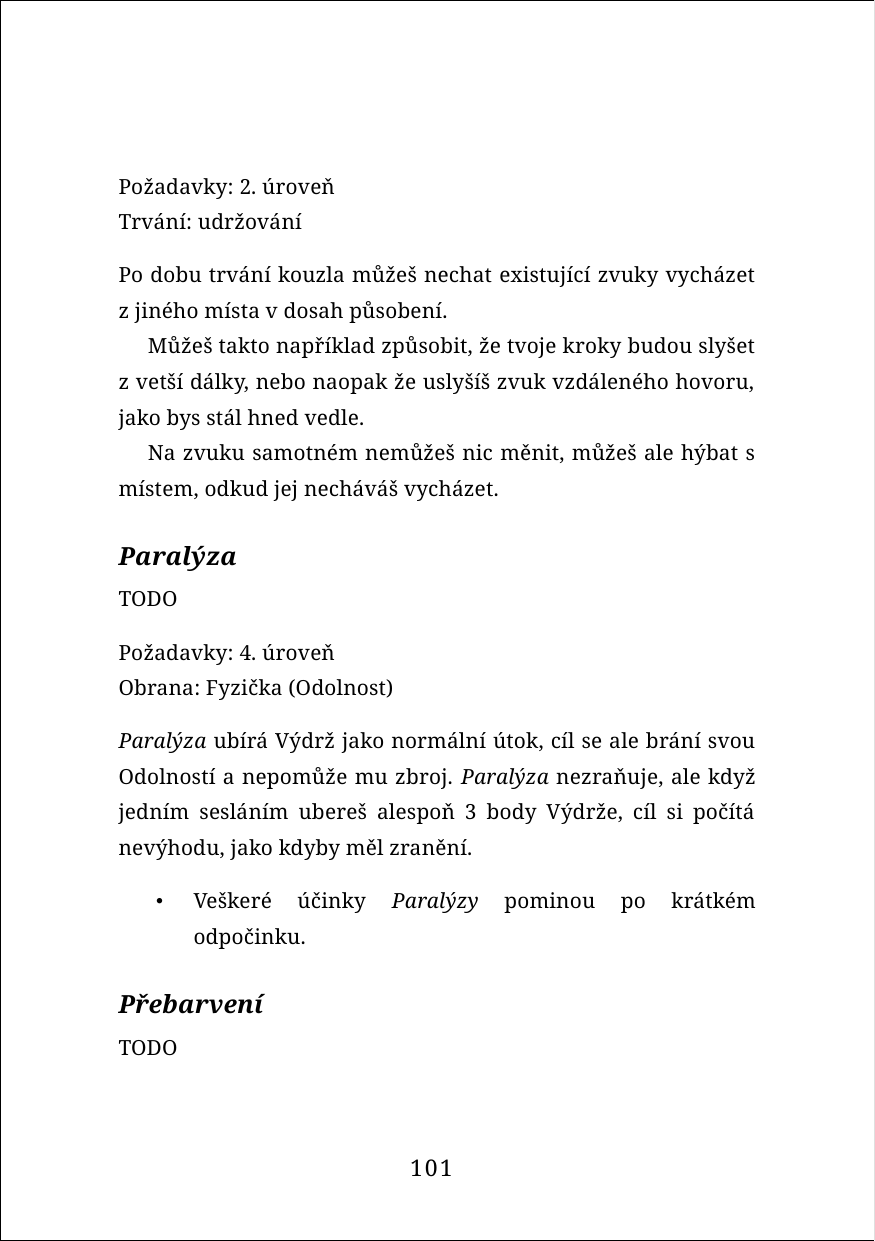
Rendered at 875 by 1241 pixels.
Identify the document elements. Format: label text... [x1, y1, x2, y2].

subtitle Paralýza [118, 539, 756, 573]
text Po dobu trvání kouzla můžeš nechat existující zvuky vycházet z jiného místa v dosah působení. Můžeš takto například způsobit, že tvoje kroky budou slyšet z vetší dálky, nebo naopak že uslyšíš zvuk vzdáleného hovoru, jako bys stál hned vedle. Na zvuku samotném nemůžeš nic měnit, můžeš ale hýbat s místem, odkud jej necháváš vycházet. [118, 261, 756, 502]
list Veškeré účinky Paralýzy pominou po krátkém odpočinku. [156, 886, 756, 950]
text TODO [118, 584, 756, 613]
text Paralýza ubírá Výdrž jako normální útok, cíl se ale brání svou Odolností a nepomůže mu zbroj. Paralýza nezraňuje, ale když jedním sesláním ubereš alespoň 3 body Výdrže, cíl si počítá nevýhodu, jako kdyby měl zranění. [118, 726, 756, 861]
text Požadavky: 2. úroveň Trvání: udržování [118, 172, 756, 236]
subtitle Přebarvení [118, 987, 756, 1021]
text Požadavky: 4. úroveň Obrana: Fyzička (Odolnost) [118, 638, 756, 702]
text TODO [118, 1033, 756, 1061]
